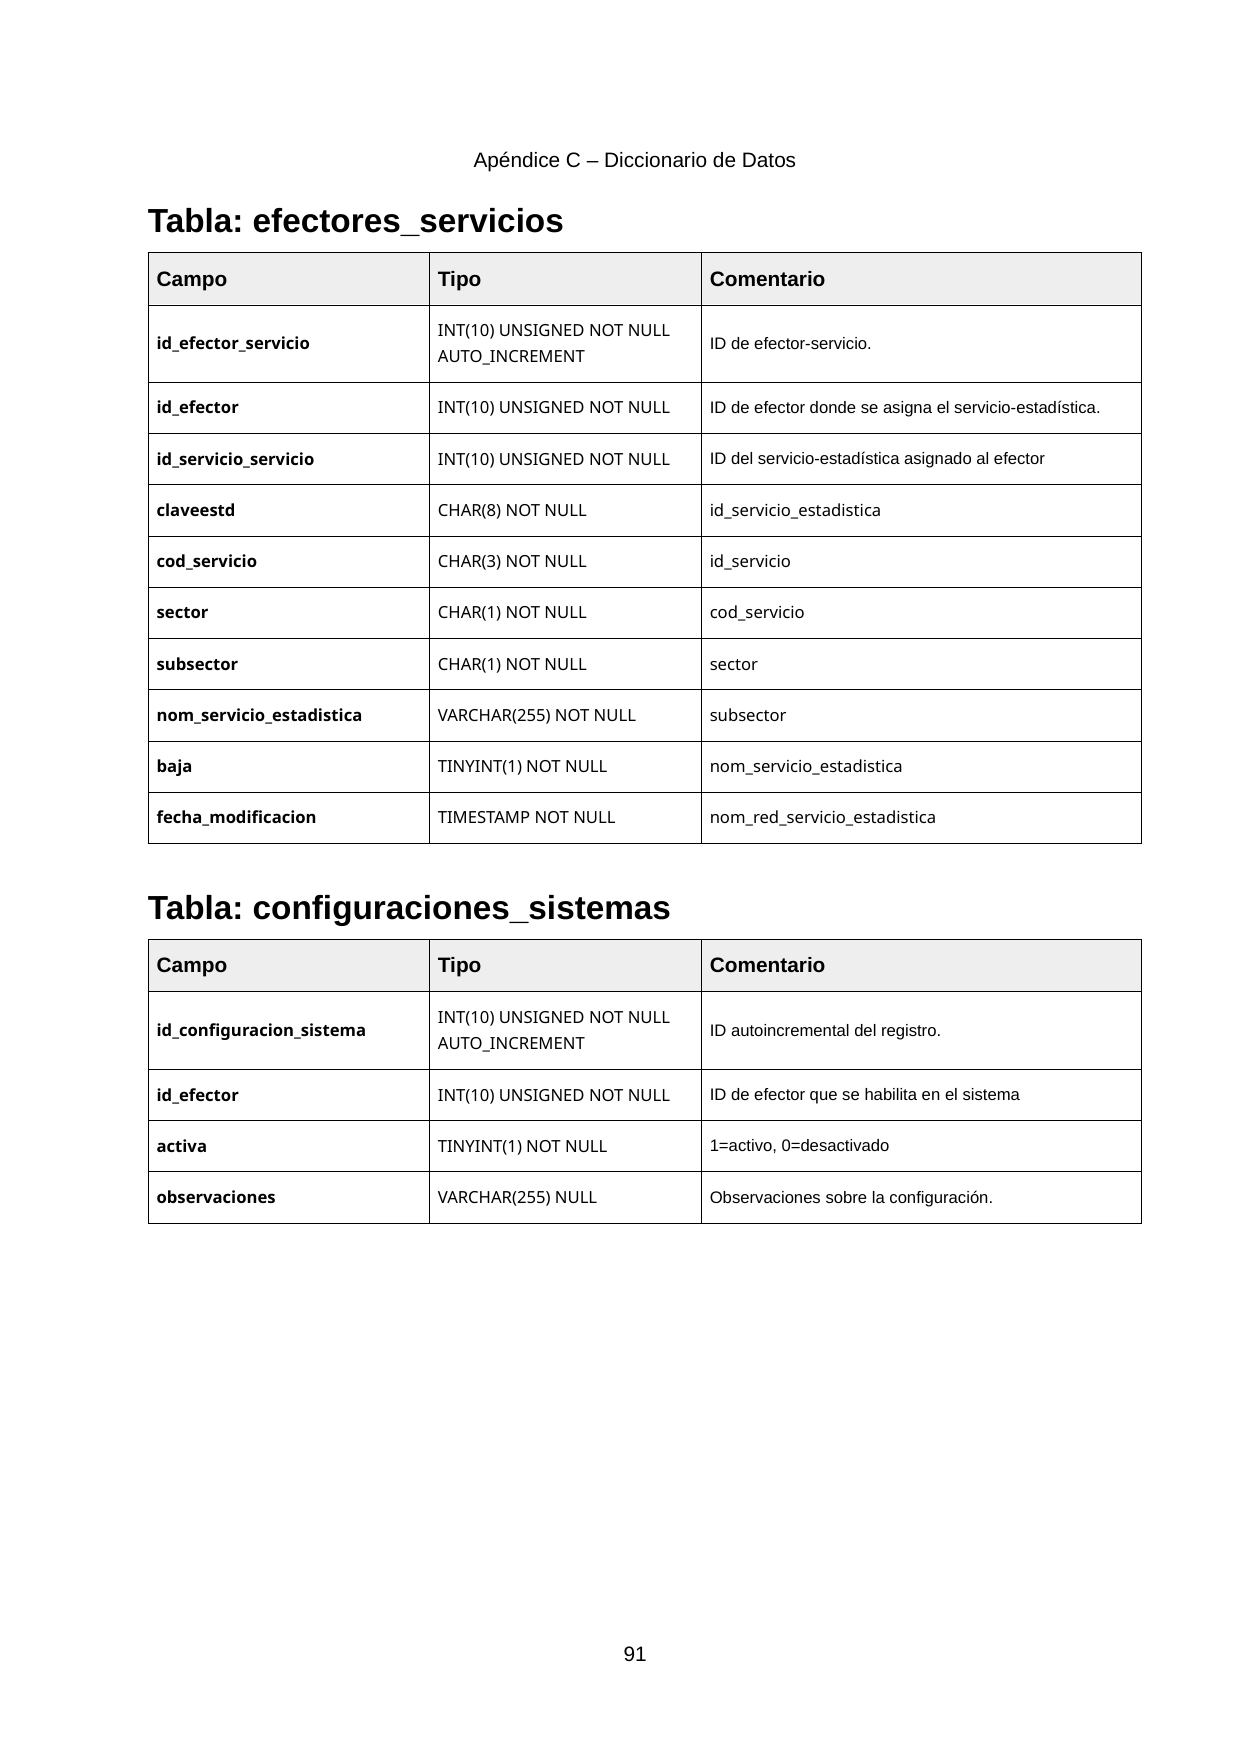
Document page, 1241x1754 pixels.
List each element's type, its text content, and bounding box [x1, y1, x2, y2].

table_cell INT(10) UNSIGNED NOT NULL [430, 434, 701, 484]
table_header Comentario [702, 253, 1141, 304]
table_cell subsector [702, 690, 1141, 741]
table_cell ID autoincremental del registro. [702, 992, 1141, 1069]
table_cell TINYINT(1) NOT NULL [430, 1121, 701, 1171]
table_cell id_servicio_servicio [149, 434, 429, 484]
table_cell fecha_modificacion [149, 793, 429, 843]
table_cell id_efector [149, 383, 429, 433]
table_header Tipo [430, 253, 701, 304]
table_cell Observaciones sobre la configuración. [702, 1172, 1141, 1222]
table_cell subsector [149, 639, 429, 689]
table_cell ID del servicio-estadística asignado al efector [702, 434, 1141, 484]
table_cell ID de efector que se habilita en el sistema [702, 1070, 1141, 1120]
table_cell VARCHAR(255) NOT NULL [430, 690, 701, 741]
table_cell id_efector [149, 1070, 429, 1120]
table_cell claveestd [149, 485, 429, 536]
table_cell INT(10) UNSIGNED NOT NULL AUTO_INCREMENT [430, 992, 701, 1069]
table_cell activa [149, 1121, 429, 1171]
table_cell INT(10) UNSIGNED NOT NULL [430, 383, 701, 433]
table_cell nom_servicio_estadistica [702, 742, 1141, 792]
table_cell TIMESTAMP NOT NULL [430, 793, 701, 843]
table_cell CHAR(1) NOT NULL [430, 588, 701, 638]
table_cell id_efector_servicio [149, 306, 429, 382]
subtitle Tabla: configuraciones_sistemas [148, 888, 1122, 926]
table_cell cod_servicio [149, 537, 429, 587]
table_cell TINYINT(1) NOT NULL [430, 742, 701, 792]
table_cell VARCHAR(255) NULL [430, 1172, 701, 1222]
table_cell CHAR(8) NOT NULL [430, 485, 701, 536]
subtitle Tabla: efectores_servicios [148, 201, 1122, 239]
table_cell nom_red_servicio_estadistica [702, 793, 1141, 843]
table_header Campo [149, 253, 429, 304]
table_cell cod_servicio [702, 588, 1141, 638]
table_cell 1=activo, 0=desactivado [702, 1121, 1141, 1171]
table_cell nom_servicio_estadistica [149, 690, 429, 741]
table_cell sector [149, 588, 429, 638]
table_cell id_servicio_estadistica [702, 485, 1141, 536]
table_header Comentario [702, 940, 1141, 991]
table_cell INT(10) UNSIGNED NOT NULL AUTO_INCREMENT [430, 306, 701, 382]
table_header Campo [149, 940, 429, 991]
table_header Tipo [430, 940, 701, 991]
table_cell CHAR(3) NOT NULL [430, 537, 701, 587]
table_cell INT(10) UNSIGNED NOT NULL [430, 1070, 701, 1120]
table_cell observaciones [149, 1172, 429, 1222]
table_cell id_configuracion_sistema [149, 992, 429, 1069]
table_cell baja [149, 742, 429, 792]
table_cell ID de efector-servicio. [702, 306, 1141, 382]
table_cell id_servicio [702, 537, 1141, 587]
table_cell CHAR(1) NOT NULL [430, 639, 701, 689]
table_cell ID de efector donde se asigna el servicio-estadística. [702, 383, 1141, 433]
table_cell sector [702, 639, 1141, 689]
